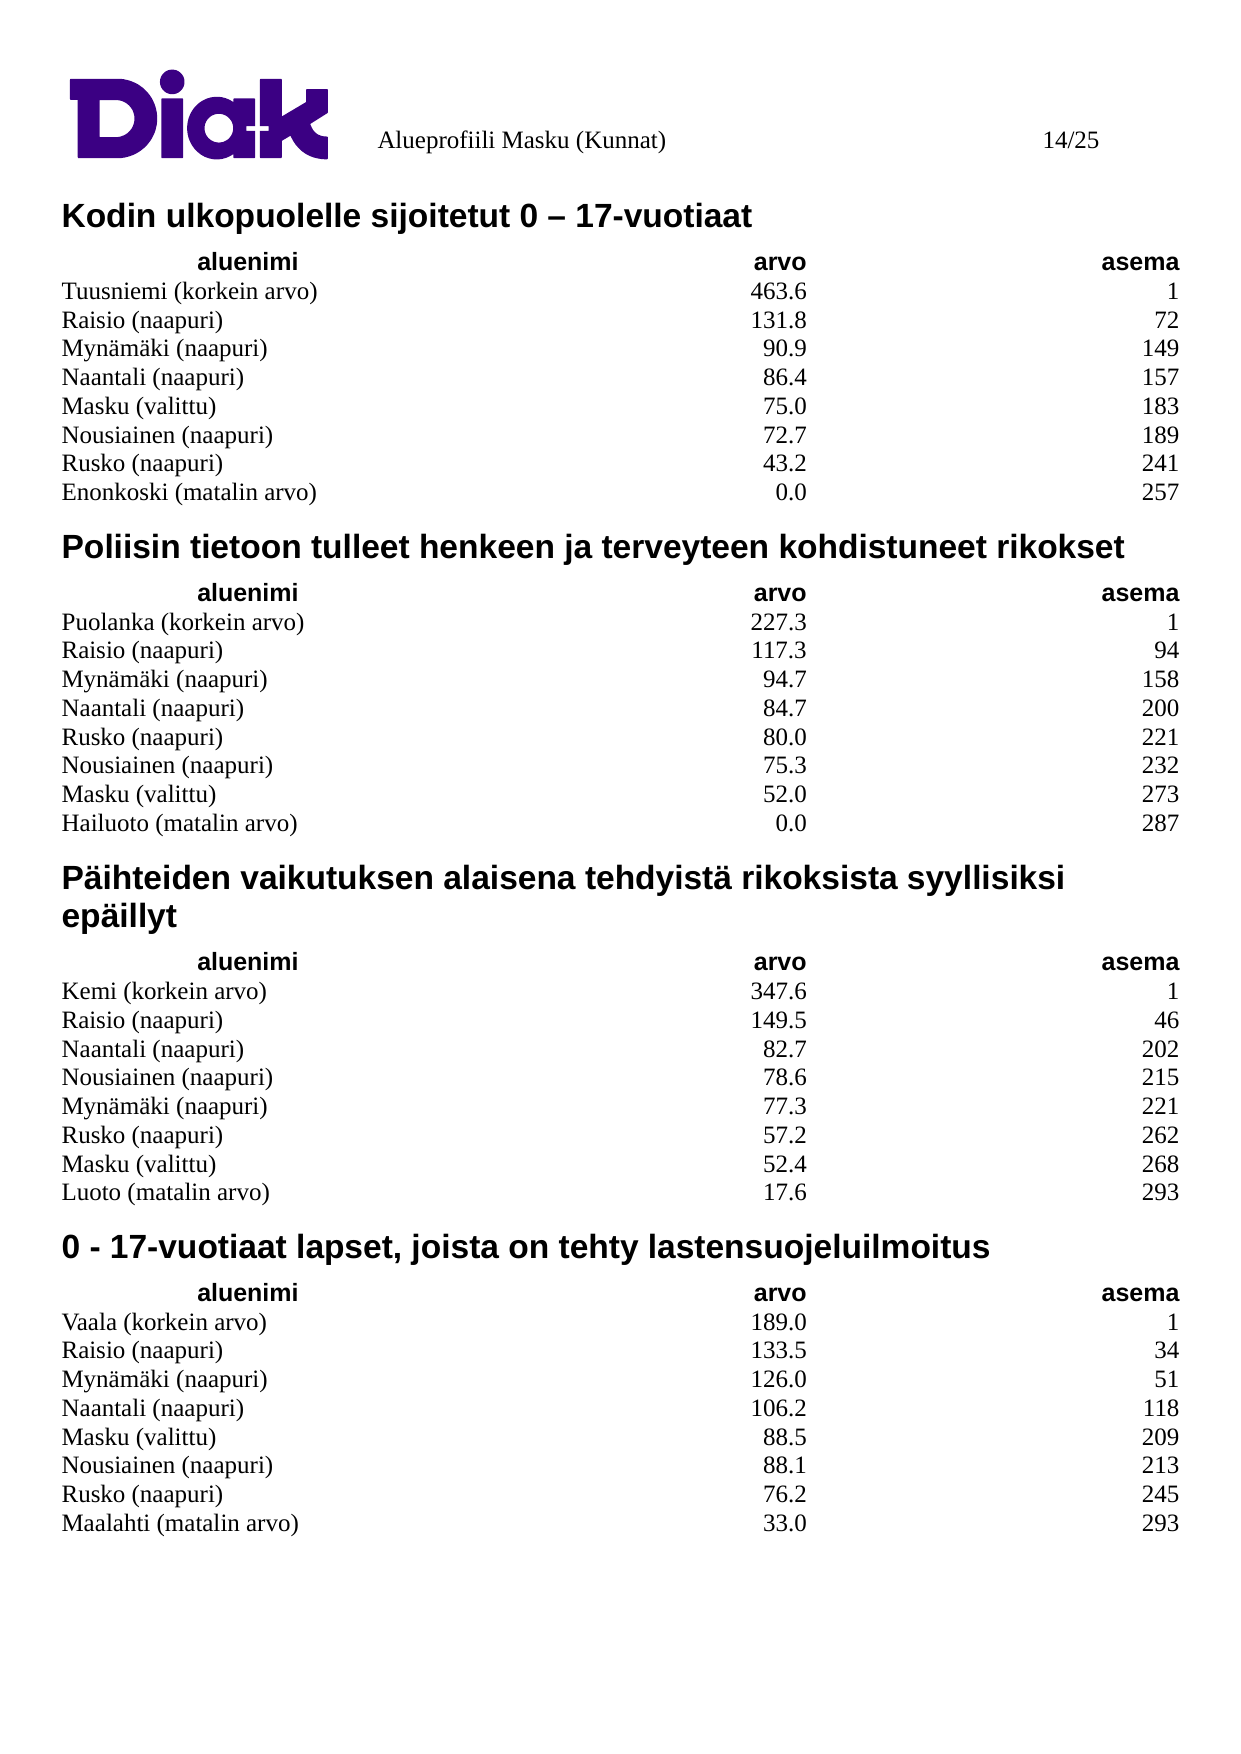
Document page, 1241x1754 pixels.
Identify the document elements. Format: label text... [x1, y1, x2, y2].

table_cell Raisio (naapuri) [61, 305, 434, 333]
table_cell 232 [806, 751, 1179, 779]
table_cell Rusko (naapuri) [61, 449, 434, 477]
table_cell 183 [806, 391, 1179, 420]
table_cell Masku (valittu) [61, 779, 434, 808]
table_cell Nousiainen (naapuri) [61, 1063, 434, 1091]
table_header asema [806, 1278, 1179, 1307]
table_cell Naantali (naapuri) [61, 362, 434, 391]
table_cell Rusko (naapuri) [61, 1120, 434, 1149]
table_cell 94.7 [434, 664, 806, 693]
table_cell 257 [806, 477, 1179, 506]
table_header aluenimi [61, 948, 434, 976]
table_cell Masku (valittu) [61, 1422, 434, 1451]
table_cell Nousiainen (naapuri) [61, 1451, 434, 1479]
table_cell Nousiainen (naapuri) [61, 751, 434, 779]
table_cell Vaala (korkein arvo) [61, 1307, 434, 1336]
table_cell 82.7 [434, 1034, 806, 1062]
table_cell 72.7 [434, 420, 806, 448]
table_cell Luoto (matalin arvo) [61, 1178, 434, 1206]
table_cell 33.0 [434, 1508, 806, 1537]
table_cell 268 [806, 1149, 1179, 1177]
table_cell 200 [806, 693, 1179, 722]
table_cell Puolanka (korkein arvo) [61, 607, 434, 636]
table_cell 117.3 [434, 636, 806, 664]
table_cell Mynämäki (naapuri) [61, 1091, 434, 1120]
table_cell 52.4 [434, 1149, 806, 1177]
table_header aluenimi [61, 247, 434, 276]
table_cell 80.0 [434, 722, 806, 751]
subtitle Päihteiden vaikutuksen alaisena tehdyistä rikoksista syyllisiksi epäillyt [61, 858, 1179, 935]
table_cell 287 [806, 808, 1179, 837]
table_cell Maalahti (matalin arvo) [61, 1508, 434, 1537]
table_cell Kemi (korkein arvo) [61, 976, 434, 1005]
table_header aluenimi [61, 578, 434, 607]
subtitle Poliisin tietoon tulleet henkeen ja terveyteen kohdistuneet rikokset [61, 527, 1179, 566]
table_cell 86.4 [434, 362, 806, 391]
table_cell 52.0 [434, 779, 806, 808]
table_cell 77.3 [434, 1091, 806, 1120]
table_cell Raisio (naapuri) [61, 1005, 434, 1034]
table_cell 262 [806, 1120, 1179, 1149]
table_header asema [806, 578, 1179, 607]
table_cell 1 [806, 276, 1179, 305]
table_cell 157 [806, 362, 1179, 391]
table_cell 149.5 [434, 1005, 806, 1034]
table_cell 293 [806, 1178, 1179, 1206]
table_cell Mynämäki (naapuri) [61, 664, 434, 693]
table_cell 133.5 [434, 1336, 806, 1364]
table_cell 221 [806, 722, 1179, 751]
table_cell Hailuoto (matalin arvo) [61, 808, 434, 837]
table_cell 215 [806, 1063, 1179, 1091]
table_cell Masku (valittu) [61, 1149, 434, 1177]
table_cell 213 [806, 1451, 1179, 1479]
table_cell 34 [806, 1336, 1179, 1364]
table_cell 46 [806, 1005, 1179, 1034]
table_cell 84.7 [434, 693, 806, 722]
table_header arvo [434, 578, 806, 607]
table_cell Naantali (naapuri) [61, 693, 434, 722]
table_header arvo [434, 1278, 806, 1307]
table_cell 1 [806, 607, 1179, 636]
table_cell Rusko (naapuri) [61, 1479, 434, 1508]
table_cell Rusko (naapuri) [61, 722, 434, 751]
table_cell 293 [806, 1508, 1179, 1537]
table_header aluenimi [61, 1278, 434, 1307]
subtitle 0 - 17-vuotiaat lapset, joista on tehty lastensuojeluilmoitus [61, 1227, 1179, 1266]
table_cell 463.6 [434, 276, 806, 305]
table_cell 189 [806, 420, 1179, 448]
table_cell 189.0 [434, 1307, 806, 1336]
table_cell 131.8 [434, 305, 806, 333]
table_cell 78.6 [434, 1063, 806, 1091]
table_cell 0.0 [434, 808, 806, 837]
table_cell Mynämäki (naapuri) [61, 334, 434, 362]
table_cell Naantali (naapuri) [61, 1034, 434, 1062]
table_cell 94 [806, 636, 1179, 664]
table_cell 72 [806, 305, 1179, 333]
table_cell 90.9 [434, 334, 806, 362]
table_cell 347.6 [434, 976, 806, 1005]
table_cell 88.1 [434, 1451, 806, 1479]
table_cell 241 [806, 449, 1179, 477]
table_cell 51 [806, 1364, 1179, 1393]
table_cell 209 [806, 1422, 1179, 1451]
table_header asema [806, 247, 1179, 276]
table_cell Raisio (naapuri) [61, 1336, 434, 1364]
table_cell 158 [806, 664, 1179, 693]
table_cell 57.2 [434, 1120, 806, 1149]
table_cell 227.3 [434, 607, 806, 636]
table_cell Nousiainen (naapuri) [61, 420, 434, 448]
table_cell 1 [806, 1307, 1179, 1336]
table_cell Naantali (naapuri) [61, 1393, 434, 1422]
table_cell 75.3 [434, 751, 806, 779]
table_cell 0.0 [434, 477, 806, 506]
subtitle Kodin ulkopuolelle sijoitetut 0 – 17-vuotiaat [61, 196, 1179, 235]
table_cell Enonkoski (matalin arvo) [61, 477, 434, 506]
table_header asema [806, 948, 1179, 976]
table_cell Masku (valittu) [61, 391, 434, 420]
table_cell 76.2 [434, 1479, 806, 1508]
table_cell 273 [806, 779, 1179, 808]
table_cell 88.5 [434, 1422, 806, 1451]
table_cell 1 [806, 976, 1179, 1005]
table_cell 75.0 [434, 391, 806, 420]
table_cell 245 [806, 1479, 1179, 1508]
table_cell Raisio (naapuri) [61, 636, 434, 664]
table_cell 149 [806, 334, 1179, 362]
table_cell 126.0 [434, 1364, 806, 1393]
table_cell Tuusniemi (korkein arvo) [61, 276, 434, 305]
table_cell Mynämäki (naapuri) [61, 1364, 434, 1393]
table_cell 118 [806, 1393, 1179, 1422]
table_header arvo [434, 247, 806, 276]
table_header arvo [434, 948, 806, 976]
table_cell 221 [806, 1091, 1179, 1120]
table_cell 17.6 [434, 1178, 806, 1206]
table_cell 106.2 [434, 1393, 806, 1422]
table_cell 202 [806, 1034, 1179, 1062]
table_cell 43.2 [434, 449, 806, 477]
